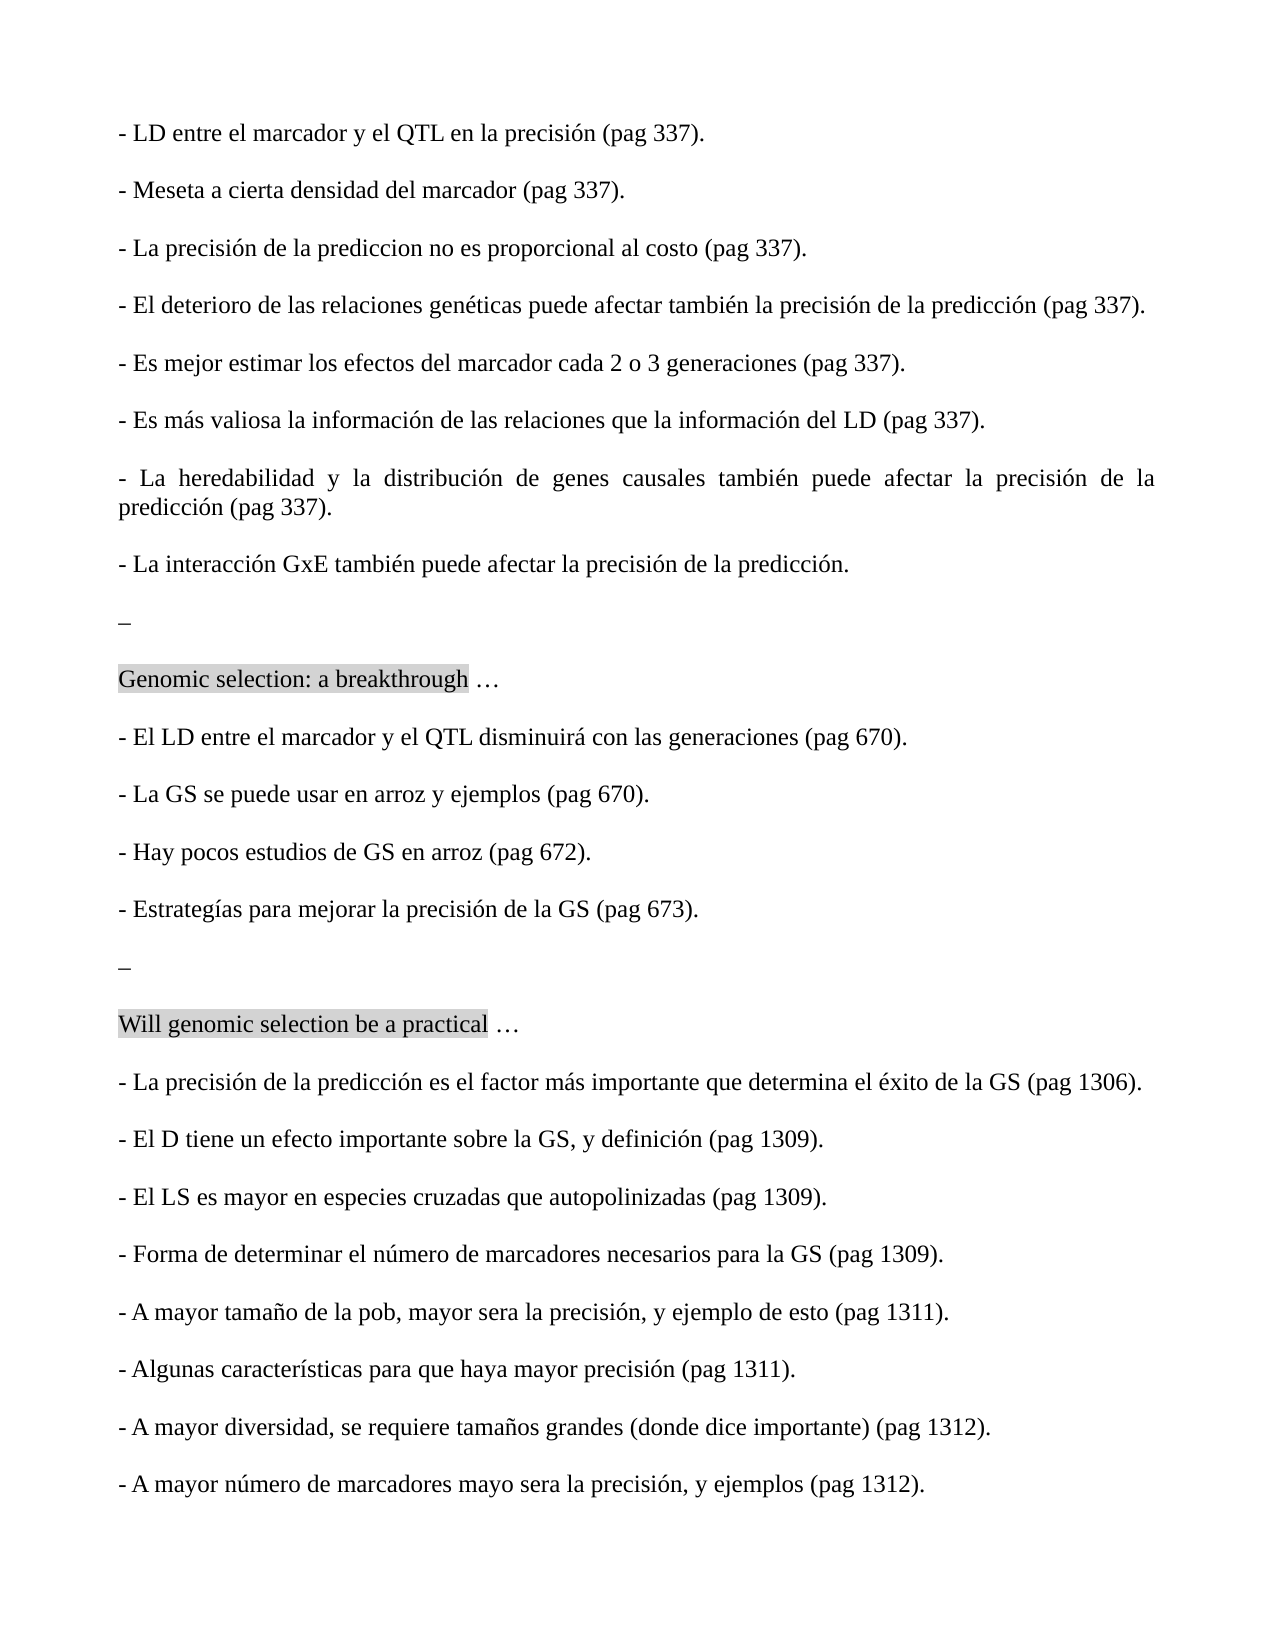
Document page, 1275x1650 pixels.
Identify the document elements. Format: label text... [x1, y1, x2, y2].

text - La interacción GxE también puede afectar la precisión de la predicción. [118, 549, 1157, 578]
text - El deterioro de las relaciones genéticas puede afectar también la precisión de la predicción (pag 337). [118, 291, 1157, 319]
text - Algunas características para que haya mayor precisión (pag 1311). [118, 1354, 1157, 1383]
text - El LS es mayor en especies cruzadas que autopolinizadas (pag 1309). [118, 1182, 1157, 1211]
text - A mayor tamaño de la pob, mayor sera la precisión, y ejemplo de esto (pag 1311). [118, 1297, 1157, 1326]
text - A mayor número de marcadores mayo sera la precisión, y ejemplos (pag 1312). [118, 1469, 1157, 1498]
text Genomic selection: a breakthrough … [118, 664, 1157, 693]
text - Estrategías para mejorar la precisión de la GS (pag 673). [118, 894, 1157, 923]
text - A mayor diversidad, se requiere tamaños grandes (donde dice importante) (pag 1312). [118, 1412, 1157, 1441]
text - LD entre el marcador y el QTL en la precisión (pag 337). [118, 118, 1157, 147]
text - La precisión de la prediccion no es proporcional al costo (pag 337). [118, 233, 1157, 262]
text - La heredabilidad y la distribución de genes causales también puede afectar la precisión de la predicción (pag 337). [118, 463, 1157, 521]
text Will genomic selection be a practical … [118, 1009, 1157, 1038]
text - El D tiene un efecto importante sobre la GS, y definición (pag 1309). [118, 1124, 1157, 1153]
text - La GS se puede usar en arroz y ejemplos (pag 670). [118, 779, 1157, 808]
text - Hay pocos estudios de GS en arroz (pag 672). [118, 837, 1157, 866]
text – [118, 607, 1157, 636]
text - El LD entre el marcador y el QTL disminuirá con las generaciones (pag 670). [118, 722, 1157, 751]
text - Es mejor estimar los efectos del marcador cada 2 o 3 generaciones (pag 337). [118, 348, 1157, 377]
text - Es más valiosa la información de las relaciones que la información del LD (pag 337). [118, 406, 1157, 434]
text - Forma de determinar el número de marcadores necesarios para la GS (pag 1309). [118, 1239, 1157, 1268]
text - Meseta a cierta densidad del marcador (pag 337). [118, 176, 1157, 204]
text – [118, 952, 1157, 981]
text - La precisión de la predicción es el factor más importante que determina el éxito de la GS (pag 1306). [118, 1067, 1157, 1096]
